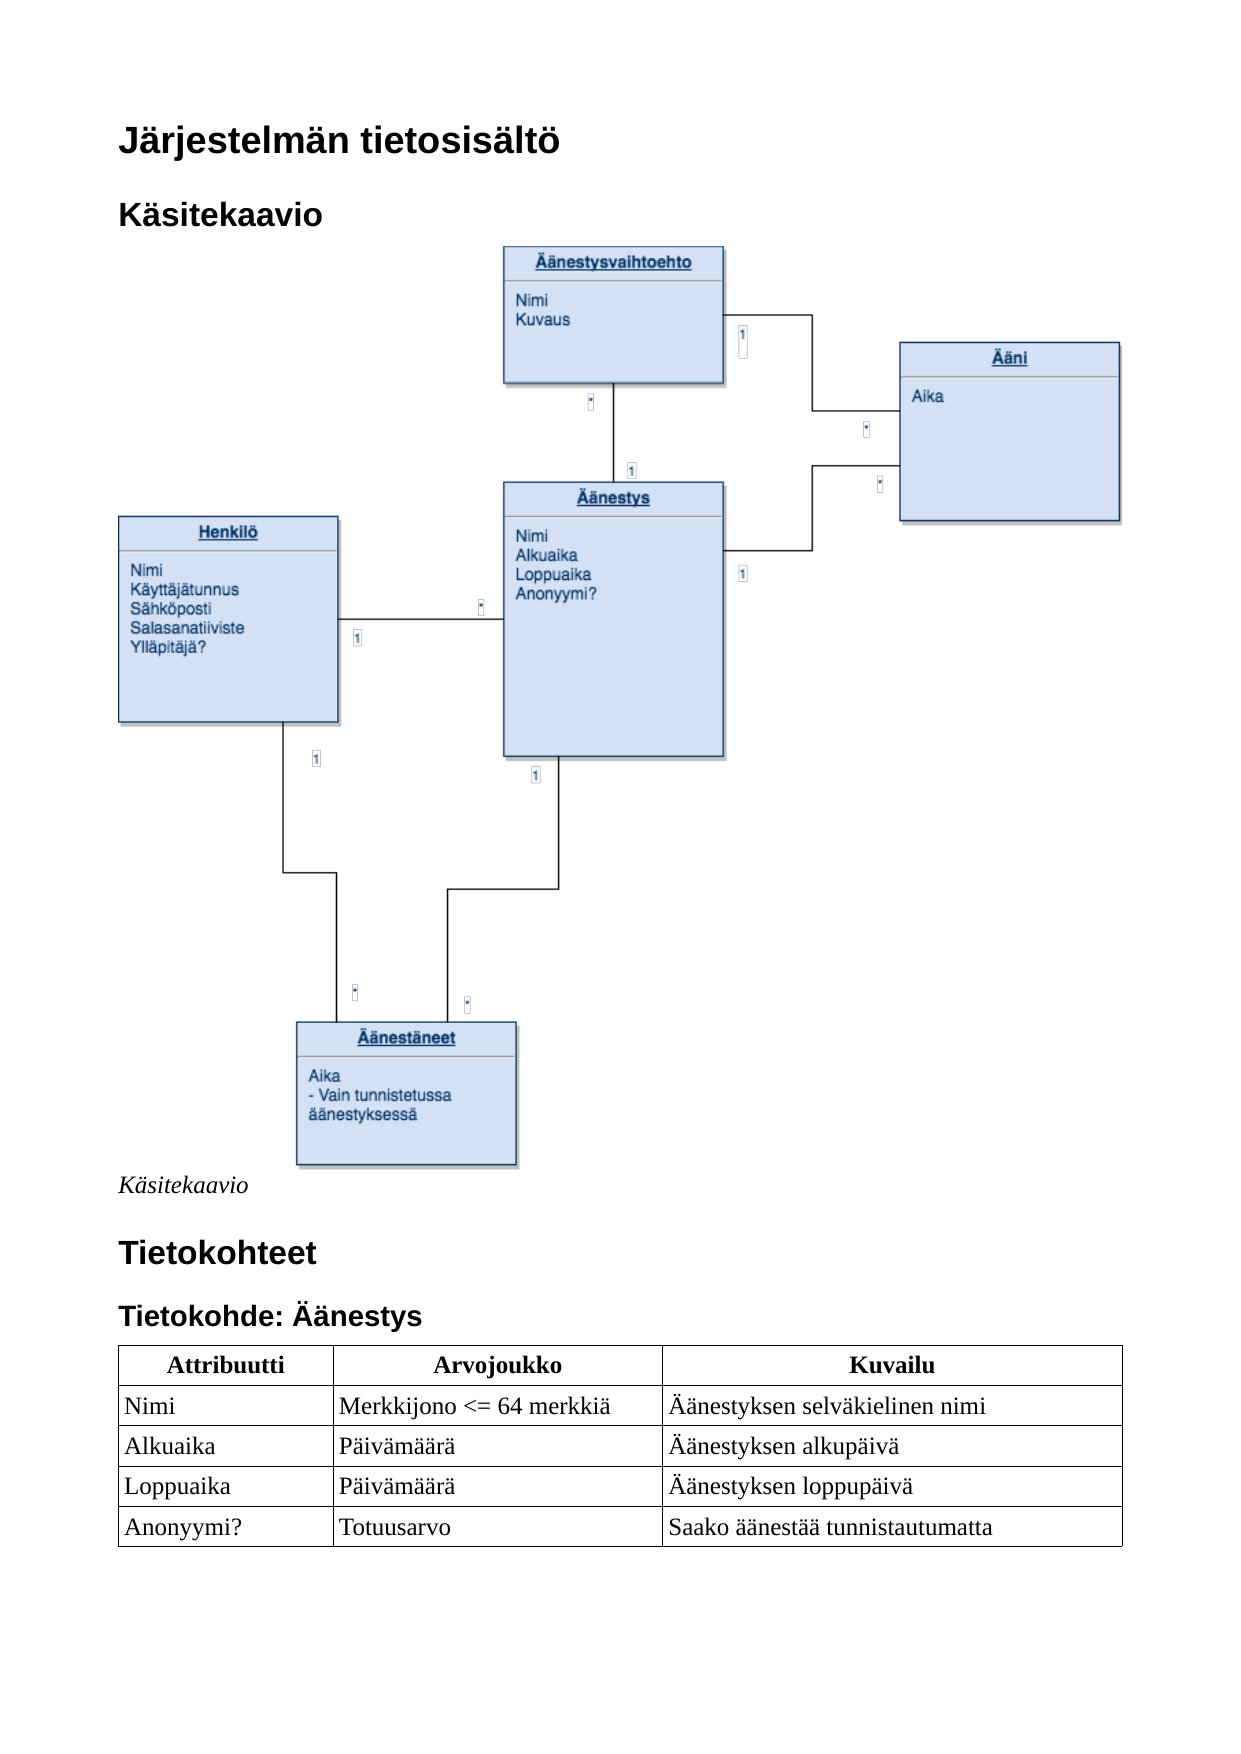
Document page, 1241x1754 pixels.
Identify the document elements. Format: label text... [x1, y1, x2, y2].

table_cell Loppuaika [119, 1467, 333, 1506]
table_cell Saako äänestää tunnistautumatta [663, 1507, 1122, 1546]
text [616, 316, 899, 549]
table_cell Nimi [119, 1386, 333, 1425]
table_cell Anonyymi? [119, 1507, 333, 1546]
table_cell Totuusarvo [334, 1507, 662, 1546]
table_cell Alkuaika [119, 1426, 333, 1466]
table_header Kuvailu [663, 1346, 1122, 1385]
table_header Attribuutti [119, 1346, 333, 1385]
table_header Arvojoukko [334, 1346, 662, 1385]
subtitle Tietokohteet [118, 1233, 1122, 1271]
table_cell Äänestyksen alkupäivä [663, 1426, 1122, 1466]
subtitle Käsitekaavio [118, 195, 1122, 234]
table_cell Äänestyksen selväkielinen nimi [663, 1386, 1122, 1425]
table_cell Merkkijono <= 64 merkkiä [334, 1386, 662, 1425]
text Käsitekaavio [118, 467, 1122, 1199]
text [727, 259, 1122, 410]
table_cell Päivämäärä [334, 1426, 662, 1466]
table_cell Äänestyksen loppupäivä [663, 1467, 1122, 1506]
subtitle Tietokohde: Äänestys [118, 1298, 1122, 1332]
subtitle Järjestelmän tietosisältö [118, 118, 1122, 162]
table_cell Päivämäärä [334, 1467, 662, 1506]
text [118, 259, 612, 617]
